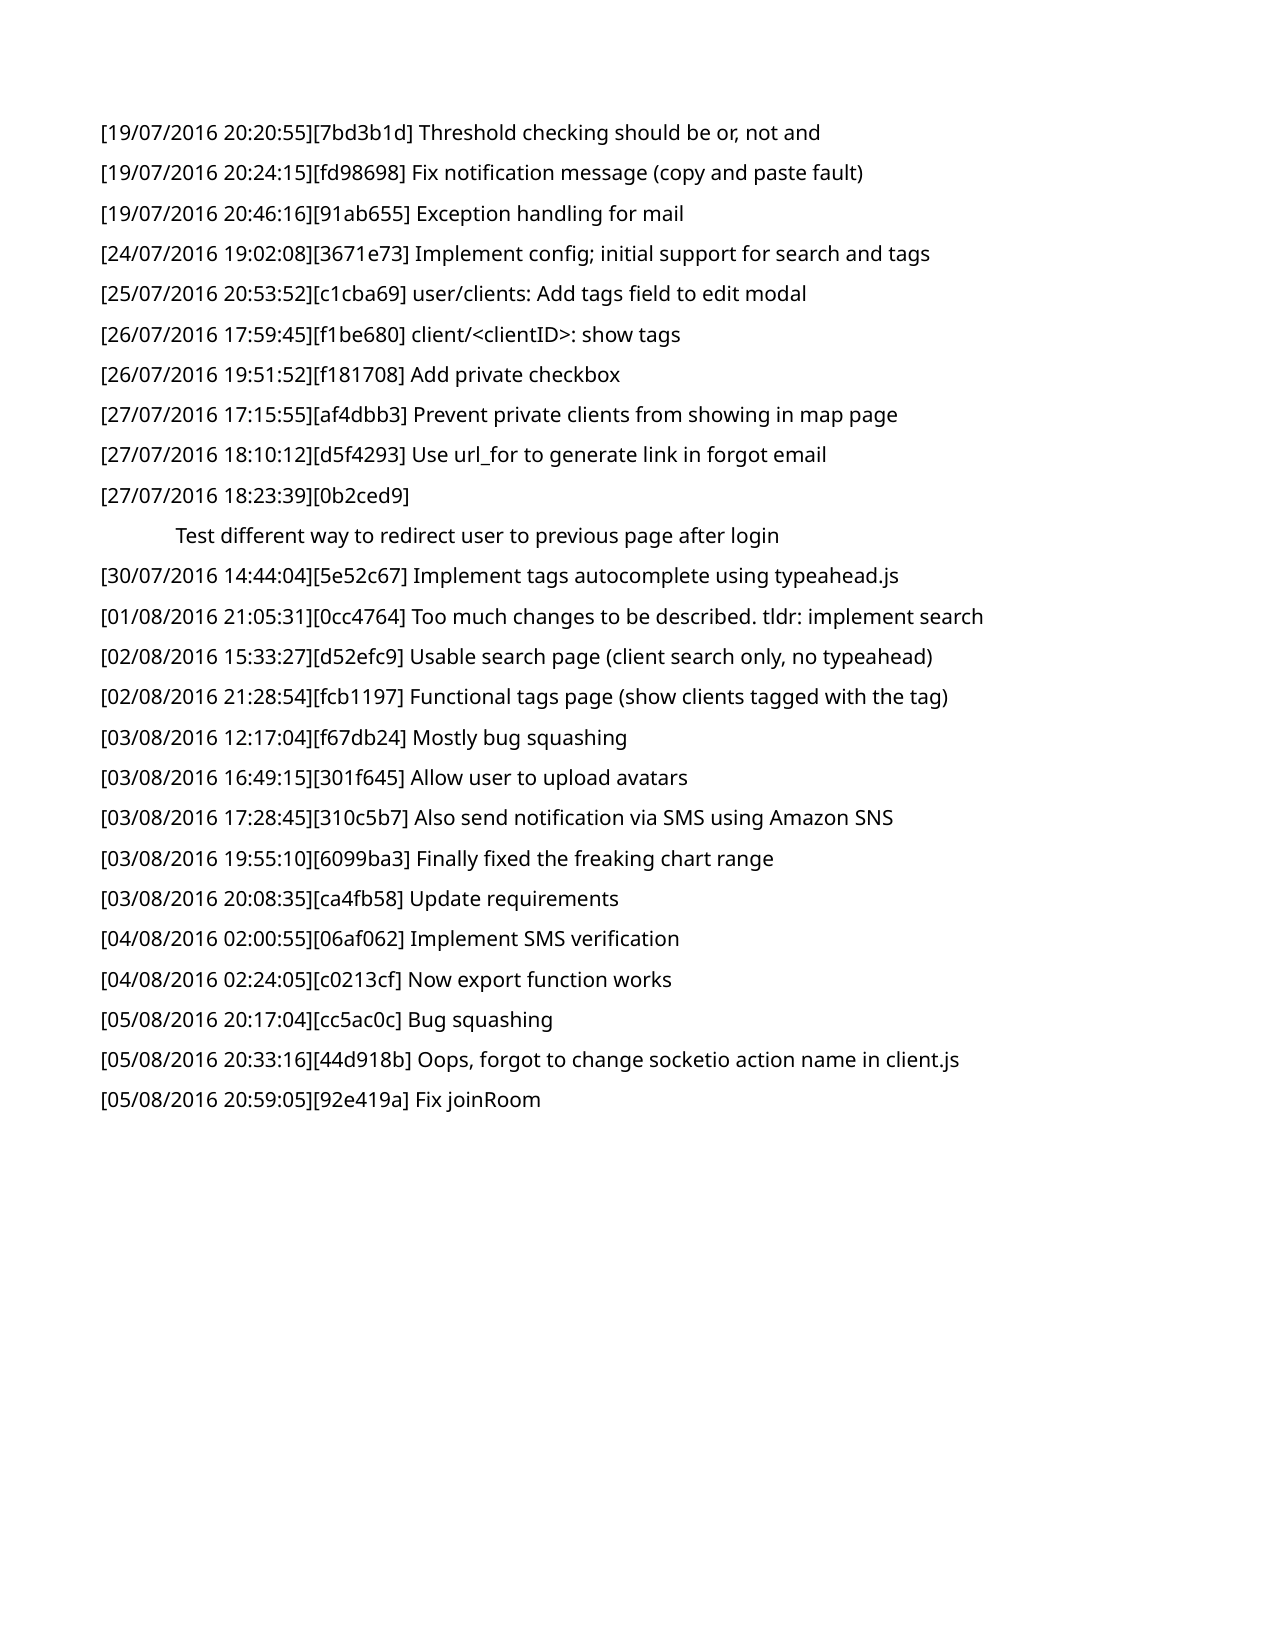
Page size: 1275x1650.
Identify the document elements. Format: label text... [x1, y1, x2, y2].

text [01/08/2016 21:05:31][0cc4764] Too much changes to be described. tldr: implement search [100, 602, 1243, 630]
text [03/08/2016 19:55:10][6099ba3] Finally fixed the freaking chart range [100, 844, 1243, 872]
text [03/08/2016 20:08:35][ca4fb58] Update requirements [100, 884, 1243, 912]
text [26/07/2016 17:59:45][f1be680] client/<clientID>: show tags [100, 320, 1243, 348]
text Test different way to redirect user to previous page after login [100, 521, 1243, 550]
text [05/08/2016 20:17:04][cc5ac0c] Bug squashing [100, 1005, 1243, 1033]
text [24/07/2016 19:02:08][3671e73] Implement config; initial support for search and tags [100, 239, 1243, 267]
text [03/08/2016 17:28:45][310c5b7] Also send notification via SMS using Amazon SNS [100, 803, 1243, 832]
text [26/07/2016 19:51:52][f181708] Add private checkbox [100, 360, 1243, 388]
text [03/08/2016 16:49:15][301f645] Allow user to upload avatars [100, 763, 1243, 792]
text [27/07/2016 18:10:12][d5f4293] Use url_for to generate link in forgot email [100, 441, 1243, 469]
text [02/08/2016 21:28:54][fcb1197] Functional tags page (show clients tagged with the tag) [100, 682, 1243, 711]
text [04/08/2016 02:00:55][06af062] Implement SMS verification [100, 924, 1243, 953]
text [30/07/2016 14:44:04][5e52c67] Implement tags autocomplete using typeahead.js [100, 562, 1243, 590]
text [02/08/2016 15:33:27][d52efc9] Usable search page (client search only, no typeahead) [100, 642, 1243, 671]
text [19/07/2016 20:20:55][7bd3b1d] Threshold checking should be or, not and [100, 118, 1243, 147]
text [19/07/2016 20:24:15][fd98698] Fix notification message (copy and paste fault) [100, 158, 1243, 187]
text [19/07/2016 20:46:16][91ab655] Exception handling for mail [100, 199, 1243, 227]
text [05/08/2016 20:33:16][44d918b] Oops, forgot to change socketio action name in client.js [100, 1045, 1243, 1074]
text [27/07/2016 18:23:39][0b2ced9] [100, 481, 1243, 509]
text [27/07/2016 17:15:55][af4dbb3] Prevent private clients from showing in map page [100, 400, 1243, 429]
text [03/08/2016 12:17:04][f67db24] Mostly bug squashing [100, 723, 1243, 751]
text [05/08/2016 20:59:05][92e419a] Fix joinRoom [100, 1086, 1243, 1114]
text [25/07/2016 20:53:52][c1cba69] user/clients: Add tags field to edit modal [100, 279, 1243, 308]
text [04/08/2016 02:24:05][c0213cf] Now export function works [100, 965, 1243, 993]
